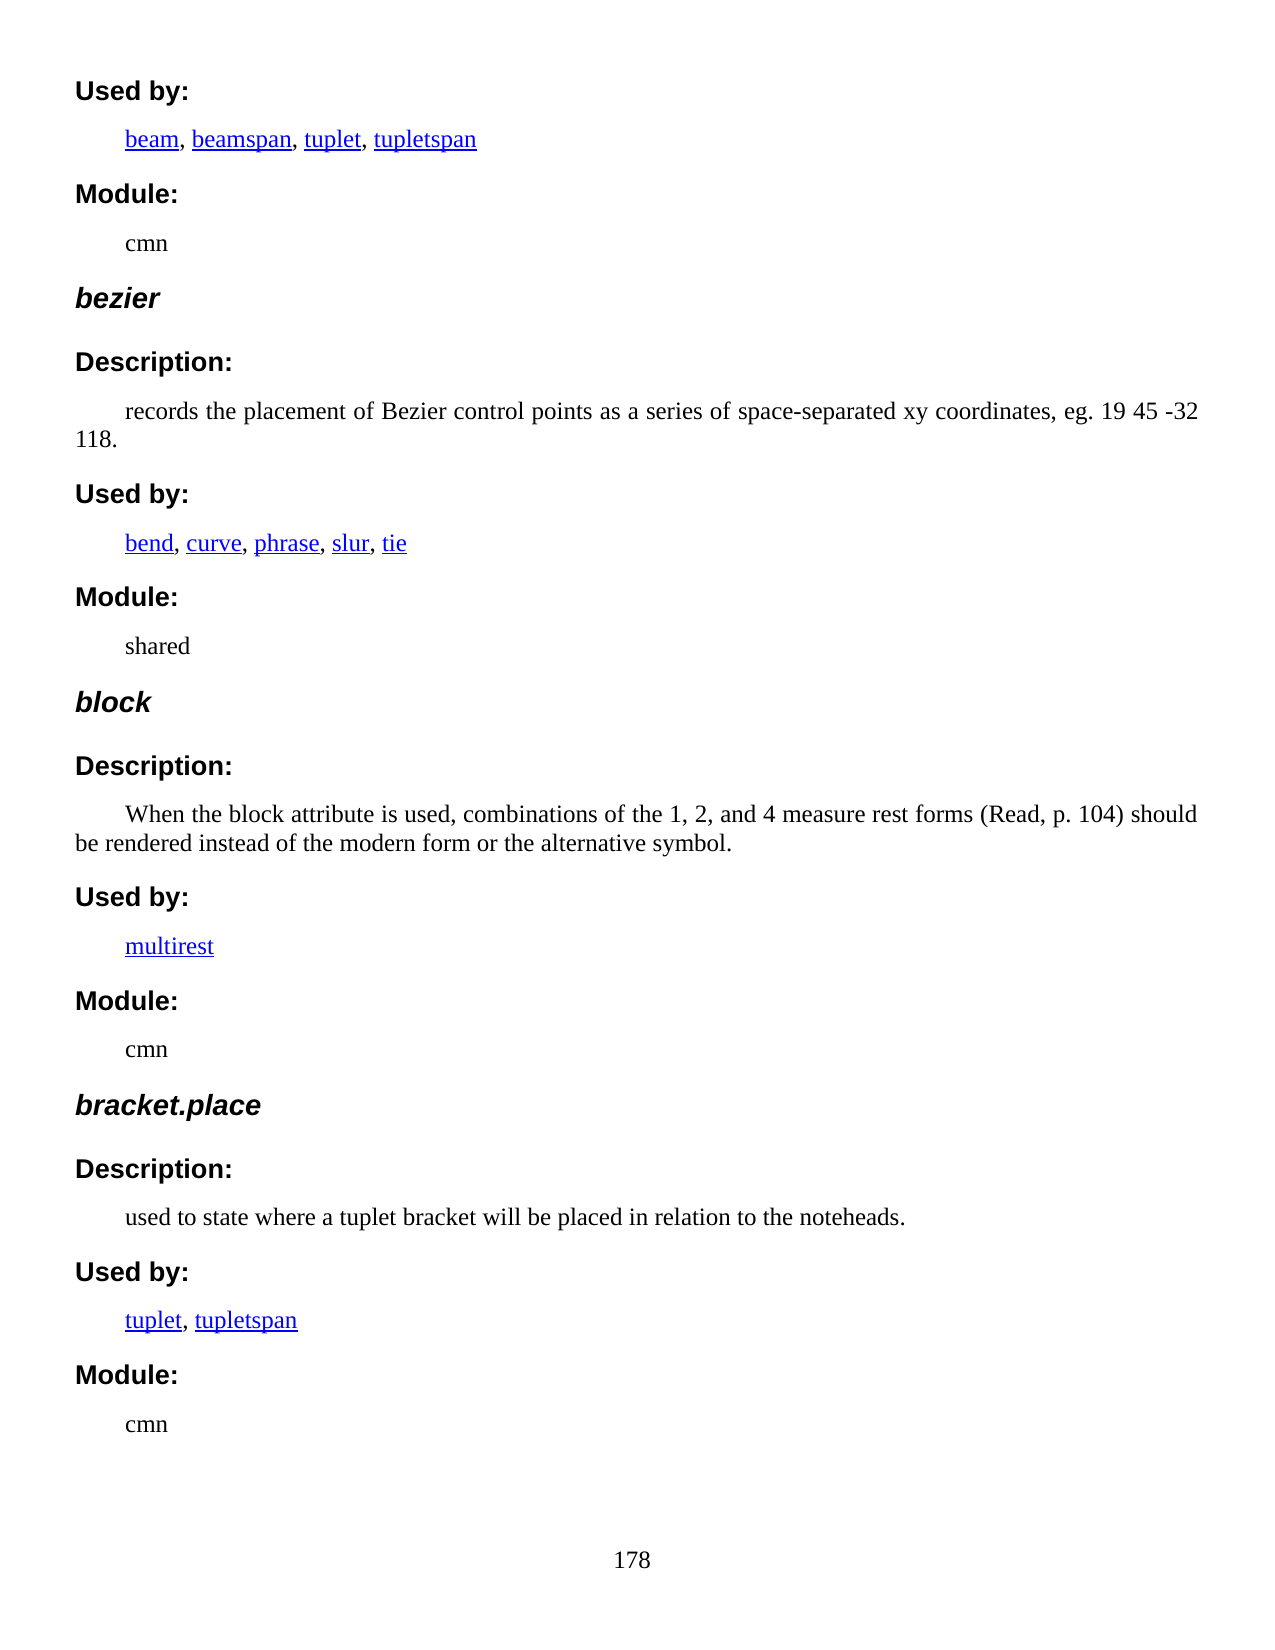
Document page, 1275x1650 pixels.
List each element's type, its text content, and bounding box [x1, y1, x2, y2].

text bend, curve, phrase, slur, tie [75, 528, 1200, 556]
text multirest [75, 931, 1200, 960]
text When the block attribute is used, combinations of the 1, 2, and 4 measure rest forms (Read, p. 104) should be rendered instead of the modern form or the alternative symbol. [75, 799, 1200, 856]
text shared [75, 631, 1200, 660]
subtitle block [75, 685, 1200, 718]
text cmn [75, 1409, 1200, 1437]
text beam, beamspan, tuplet, tupletspan [75, 124, 1200, 153]
subtitle Module: [75, 1359, 1200, 1390]
subtitle Module: [75, 178, 1200, 209]
subtitle Used by: [75, 881, 1200, 913]
text tuplet, tupletspan [75, 1305, 1200, 1334]
subtitle Used by: [75, 75, 1200, 106]
subtitle Description: [75, 749, 1200, 781]
text used to state where a tuplet bracket will be placed in relation to the noteheads. [75, 1202, 1200, 1231]
subtitle bracket.place [75, 1088, 1200, 1121]
text records the placement of Bezier control points as a series of space-separated xy coordinates, eg. 19 45 -32 118. [75, 396, 1200, 453]
subtitle Description: [75, 346, 1200, 377]
subtitle Used by: [75, 478, 1200, 509]
subtitle Module: [75, 985, 1200, 1016]
text cmn [75, 228, 1200, 256]
subtitle Description: [75, 1153, 1200, 1184]
subtitle bezier [75, 281, 1200, 315]
subtitle Module: [75, 581, 1200, 613]
text cmn [75, 1034, 1200, 1063]
subtitle Used by: [75, 1256, 1200, 1287]
